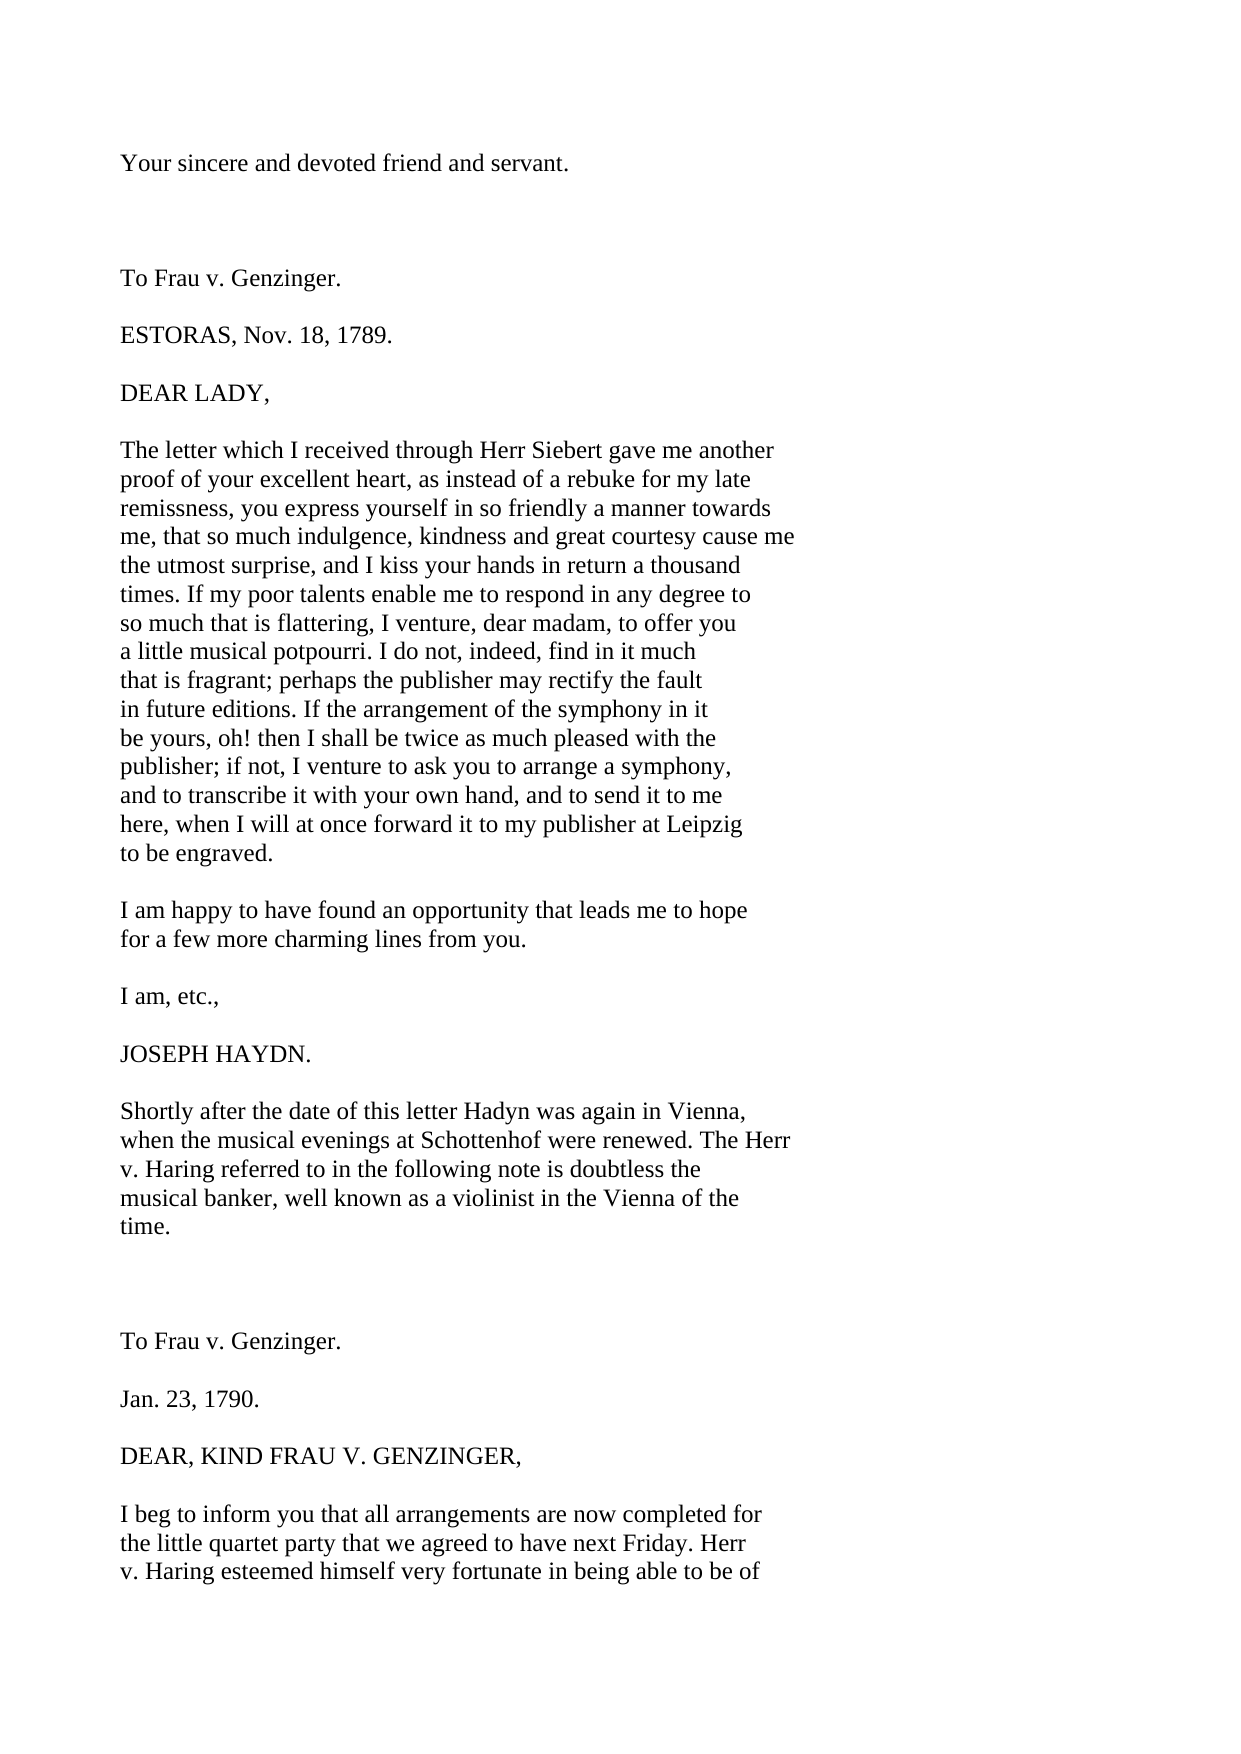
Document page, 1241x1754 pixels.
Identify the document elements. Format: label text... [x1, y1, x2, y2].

text publisher; if not, I venture to ask you to arrange a symphony, [120, 751, 1120, 780]
text Jan. 23, 1790. [120, 1384, 1120, 1413]
text times. If my poor talents enable me to respond in any degree to [120, 579, 1120, 608]
text v. Haring esteemed himself very fortunate in being able to be of [120, 1556, 1120, 1585]
text time. [120, 1211, 1120, 1240]
text when the musical evenings at Schottenhof were renewed. The Herr [120, 1125, 1120, 1154]
text musical banker, well known as a violinist in the Vienna of the [120, 1183, 1120, 1211]
text a little musical potpourri. I do not, indeed, find in it much [120, 636, 1120, 665]
text the little quartet party that we agreed to have next Friday. Herr [120, 1528, 1120, 1556]
text in future editions. If the arrangement of the symphony in it [120, 694, 1120, 723]
text To Frau v. Genzinger. [120, 263, 1120, 291]
text the utmost surprise, and I kiss your hands in return a thousand [120, 550, 1120, 579]
text Your sincere and devoted friend and servant. [120, 148, 1120, 176]
text v. Haring referred to in the following note is doubtless the [120, 1154, 1120, 1183]
text Shortly after the date of this letter Hadyn was again in Vienna, [120, 1096, 1120, 1125]
text so much that is flattering, I venture, dear madam, to offer you [120, 608, 1120, 636]
text DEAR LADY, [120, 378, 1120, 406]
text and to transcribe it with your own hand, and to send it to me [120, 780, 1120, 809]
text that is fragrant; perhaps the publisher may rectify the fault [120, 665, 1120, 694]
text me, that so much indulgence, kindness and great courtesy cause me [120, 521, 1120, 550]
text JOSEPH HAYDN. [120, 1039, 1120, 1068]
text To Frau v. Genzinger. [120, 1326, 1120, 1355]
text DEAR, KIND FRAU V. GENZINGER, [120, 1441, 1120, 1470]
text to be engraved. [120, 838, 1120, 866]
text I beg to inform you that all arrangements are now completed for [120, 1499, 1120, 1528]
text ESTORAS, Nov. 18, 1789. [120, 320, 1120, 349]
text be yours, oh! then I shall be twice as much pleased with the [120, 723, 1120, 751]
text for a few more charming lines from you. [120, 924, 1120, 953]
text The letter which I received through Herr Siebert gave me another [120, 435, 1120, 464]
text remissness, you express yourself in so friendly a manner towards [120, 493, 1120, 521]
text proof of your excellent heart, as instead of a rebuke for my late [120, 464, 1120, 493]
text I am, etc., [120, 981, 1120, 1010]
text here, when I will at once forward it to my publisher at Leipzig [120, 809, 1120, 838]
text I am happy to have found an opportunity that leads me to hope [120, 895, 1120, 924]
